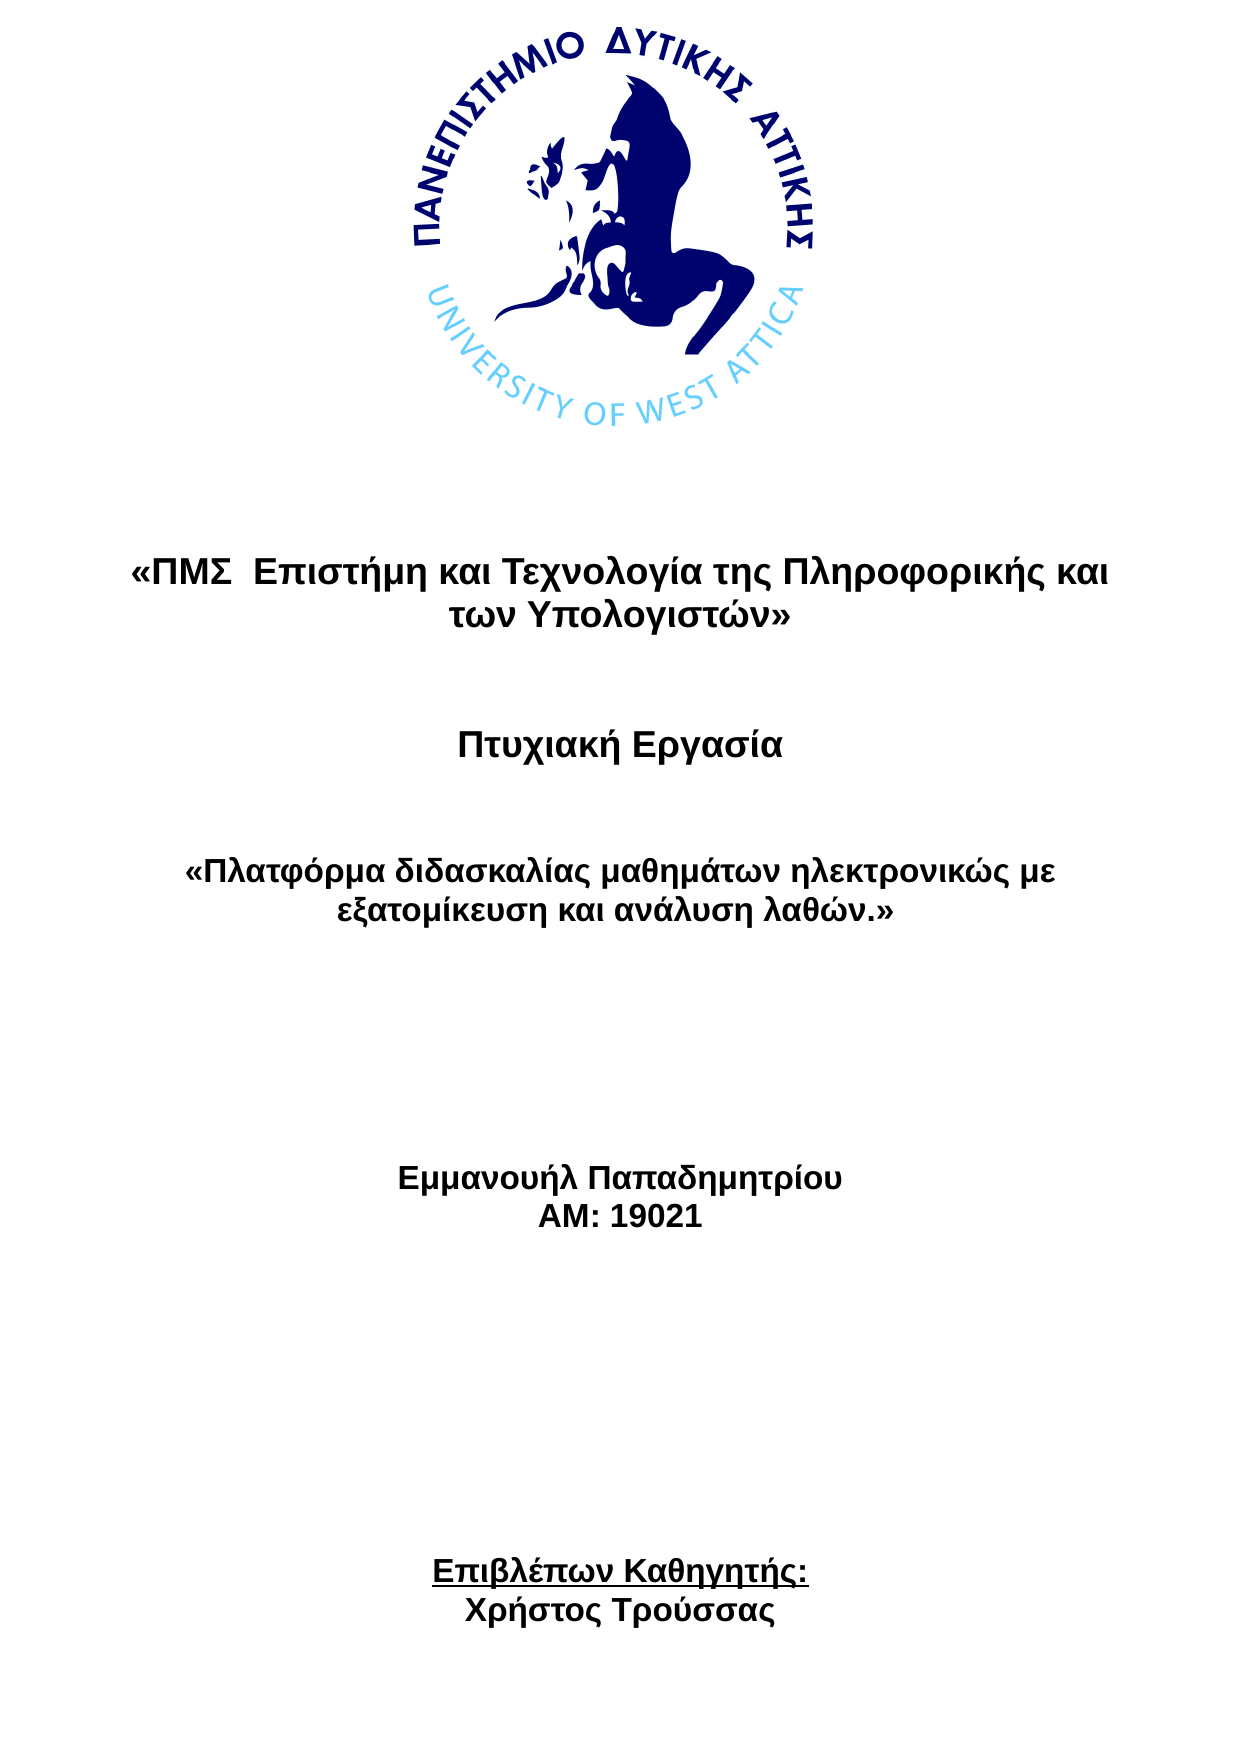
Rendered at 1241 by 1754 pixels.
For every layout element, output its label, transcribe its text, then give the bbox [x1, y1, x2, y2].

text ΑΜ: 19021 [118, 1197, 1122, 1235]
text Εμμανουήλ Παπαδημητρίου [118, 1158, 1122, 1197]
picture [413, 27, 813, 426]
text Πτυχιακή Εργασία [118, 722, 1122, 765]
text «ΠΜΣ Επιστήμη και Τεχνολογία της Πληροφορικής και των Υπολογιστών» [118, 549, 1122, 636]
text «Πλατφόρμα διδασκαλίας μαθημάτων ηλεκτρονικώς με εξατομίκευση και ανάλυση λαθών.» [118, 851, 1122, 928]
text Χρήστος Τρούσσας [118, 1590, 1122, 1628]
text Επιβλέπων Καθηγητής: [118, 1552, 1122, 1590]
